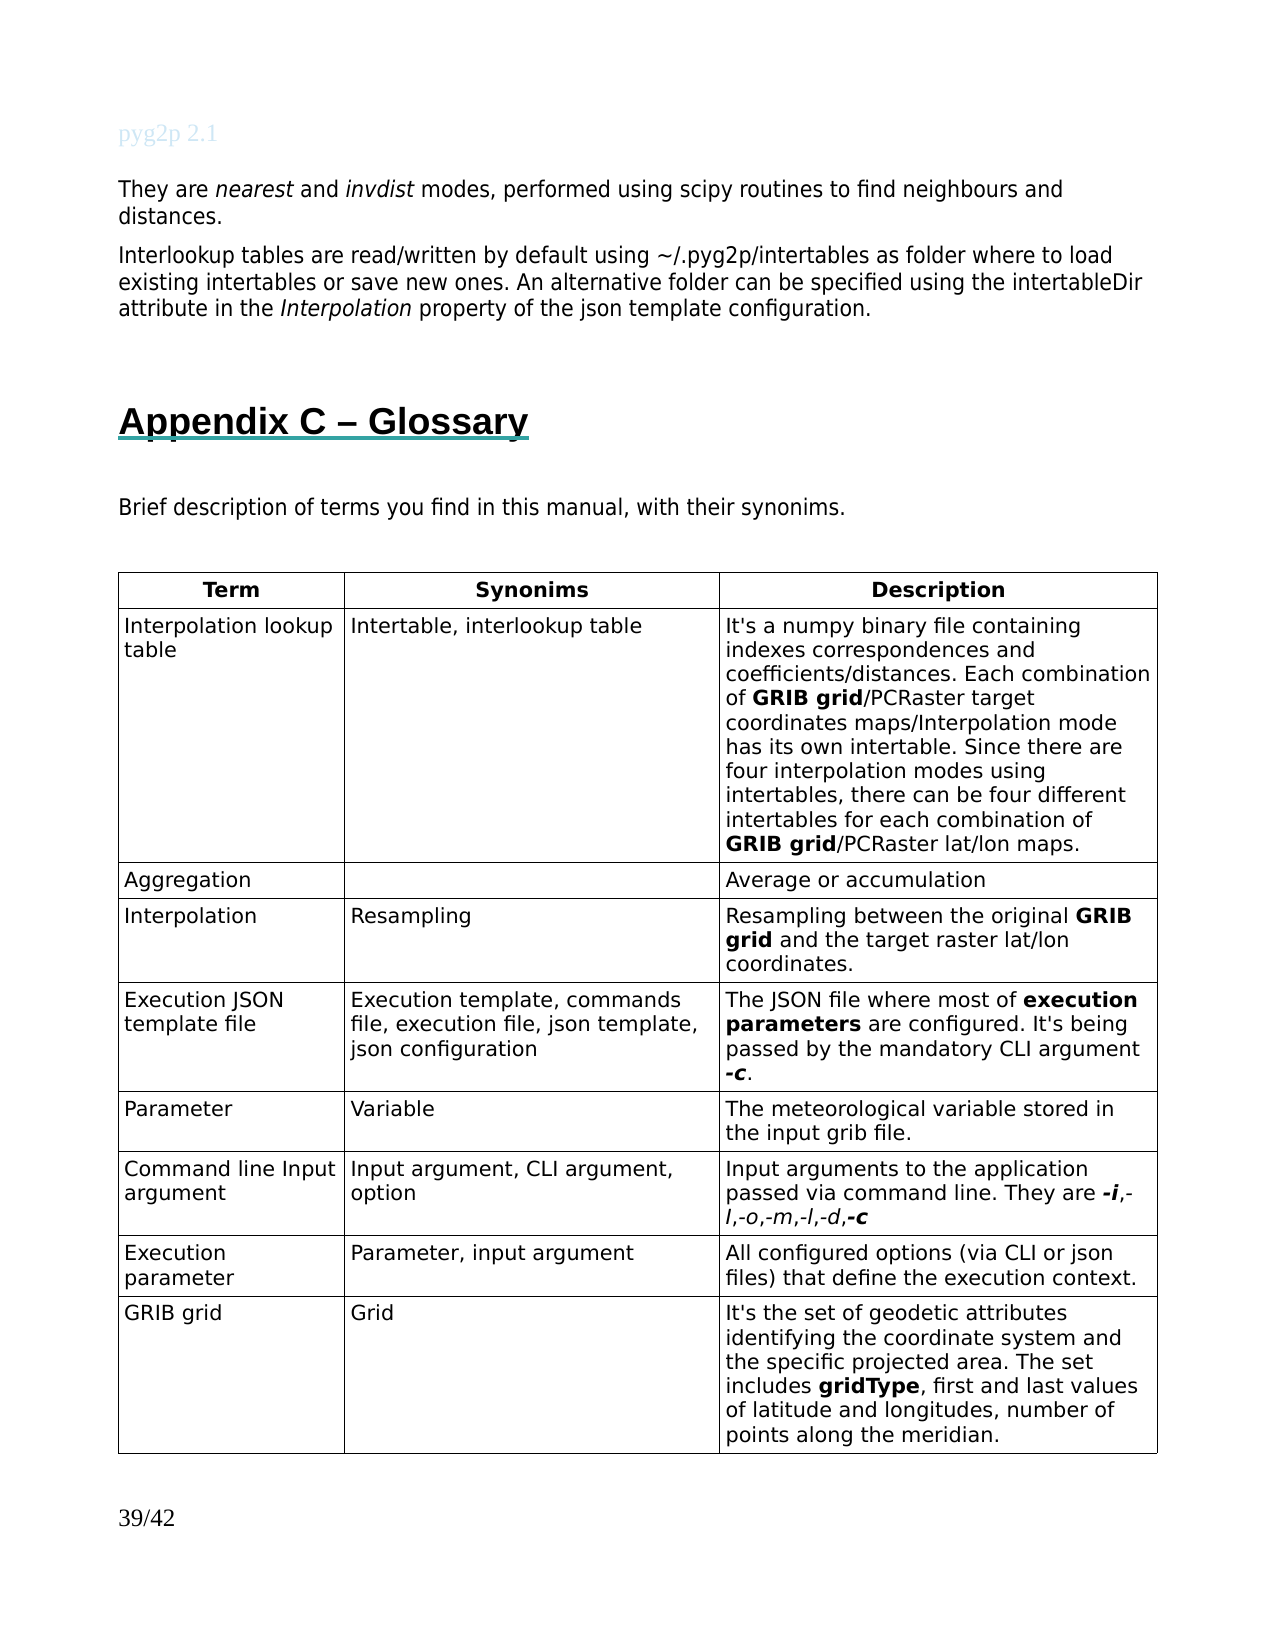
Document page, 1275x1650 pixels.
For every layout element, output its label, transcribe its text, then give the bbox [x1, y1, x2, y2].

table_cell Execution template, commands file, execution file, json template, json configuration [345, 983, 719, 1091]
table_cell GRIB grid [119, 1297, 344, 1453]
table_cell The meteorological variable stored in the input grib file. [720, 1092, 1157, 1151]
table_cell Variable [345, 1092, 719, 1151]
table_cell Input arguments to the application passed via command line. They are -i,-I,-o,-m,-l,-d,-c [720, 1152, 1157, 1235]
table_cell Input argument, CLI argument, option [345, 1152, 719, 1235]
table_cell Resampling [345, 899, 719, 982]
table_cell Execution parameter [119, 1236, 344, 1296]
text They are nearest and invdist modes, performed using scipy routines to find neighbours and distances. [118, 176, 1157, 230]
table_cell Command line Input argument [119, 1152, 344, 1235]
table_cell All configured options (via CLI or json files) that define the execution context. [720, 1236, 1157, 1296]
table_cell Resampling between the original GRIB grid and the target raster lat/lon coordinates. [720, 899, 1157, 982]
table_header Description [720, 573, 1157, 608]
table_cell Average or accumulation [720, 863, 1157, 898]
table_cell The JSON file where most of execution parameters are configured. It's being passed by the mandatory CLI argument -c. [720, 983, 1157, 1091]
table_cell It's the set of geodetic attributes identifying the coordinate system and the specific projected area. The set includes gridType, first and last values of latitude and longitudes, number of points along the meridian. [720, 1297, 1157, 1453]
table_cell Interpolation [119, 899, 344, 982]
table_cell Aggregation [119, 863, 344, 898]
subtitle Appendix C – Glossary [118, 399, 1157, 442]
table_header Term [119, 573, 344, 608]
table_cell It's a numpy binary file containing indexes correspondences and coefficients/distances. Each combination of GRIB grid/PCRaster target coordinates maps/Interpolation mode has its own intertable. Since there are four interpolation modes using intertables, there can be four different intertables for each combination of GRIB grid/PCRaster lat/lon maps. [720, 609, 1157, 862]
table_cell Parameter [119, 1092, 344, 1151]
table_cell Intertable, interlookup table [345, 609, 719, 862]
table_cell Interpolation lookup table [119, 609, 344, 862]
table_cell Grid [345, 1297, 719, 1453]
text Brief description of terms you find in this manual, with their synonims. [118, 494, 1157, 520]
text Interlookup tables are read/written by default using ~/.pyg2p/intertables as folder where to load existing intertables or save new ones. An alternative folder can be specified using the intertableDir attribute in the Interpolation property of the json template configuration. [118, 242, 1157, 322]
table_header Synonims [345, 573, 719, 608]
table_cell Parameter, input argument [345, 1236, 719, 1296]
table_cell Execution JSON template file [119, 983, 344, 1091]
table_cell [345, 863, 719, 898]
